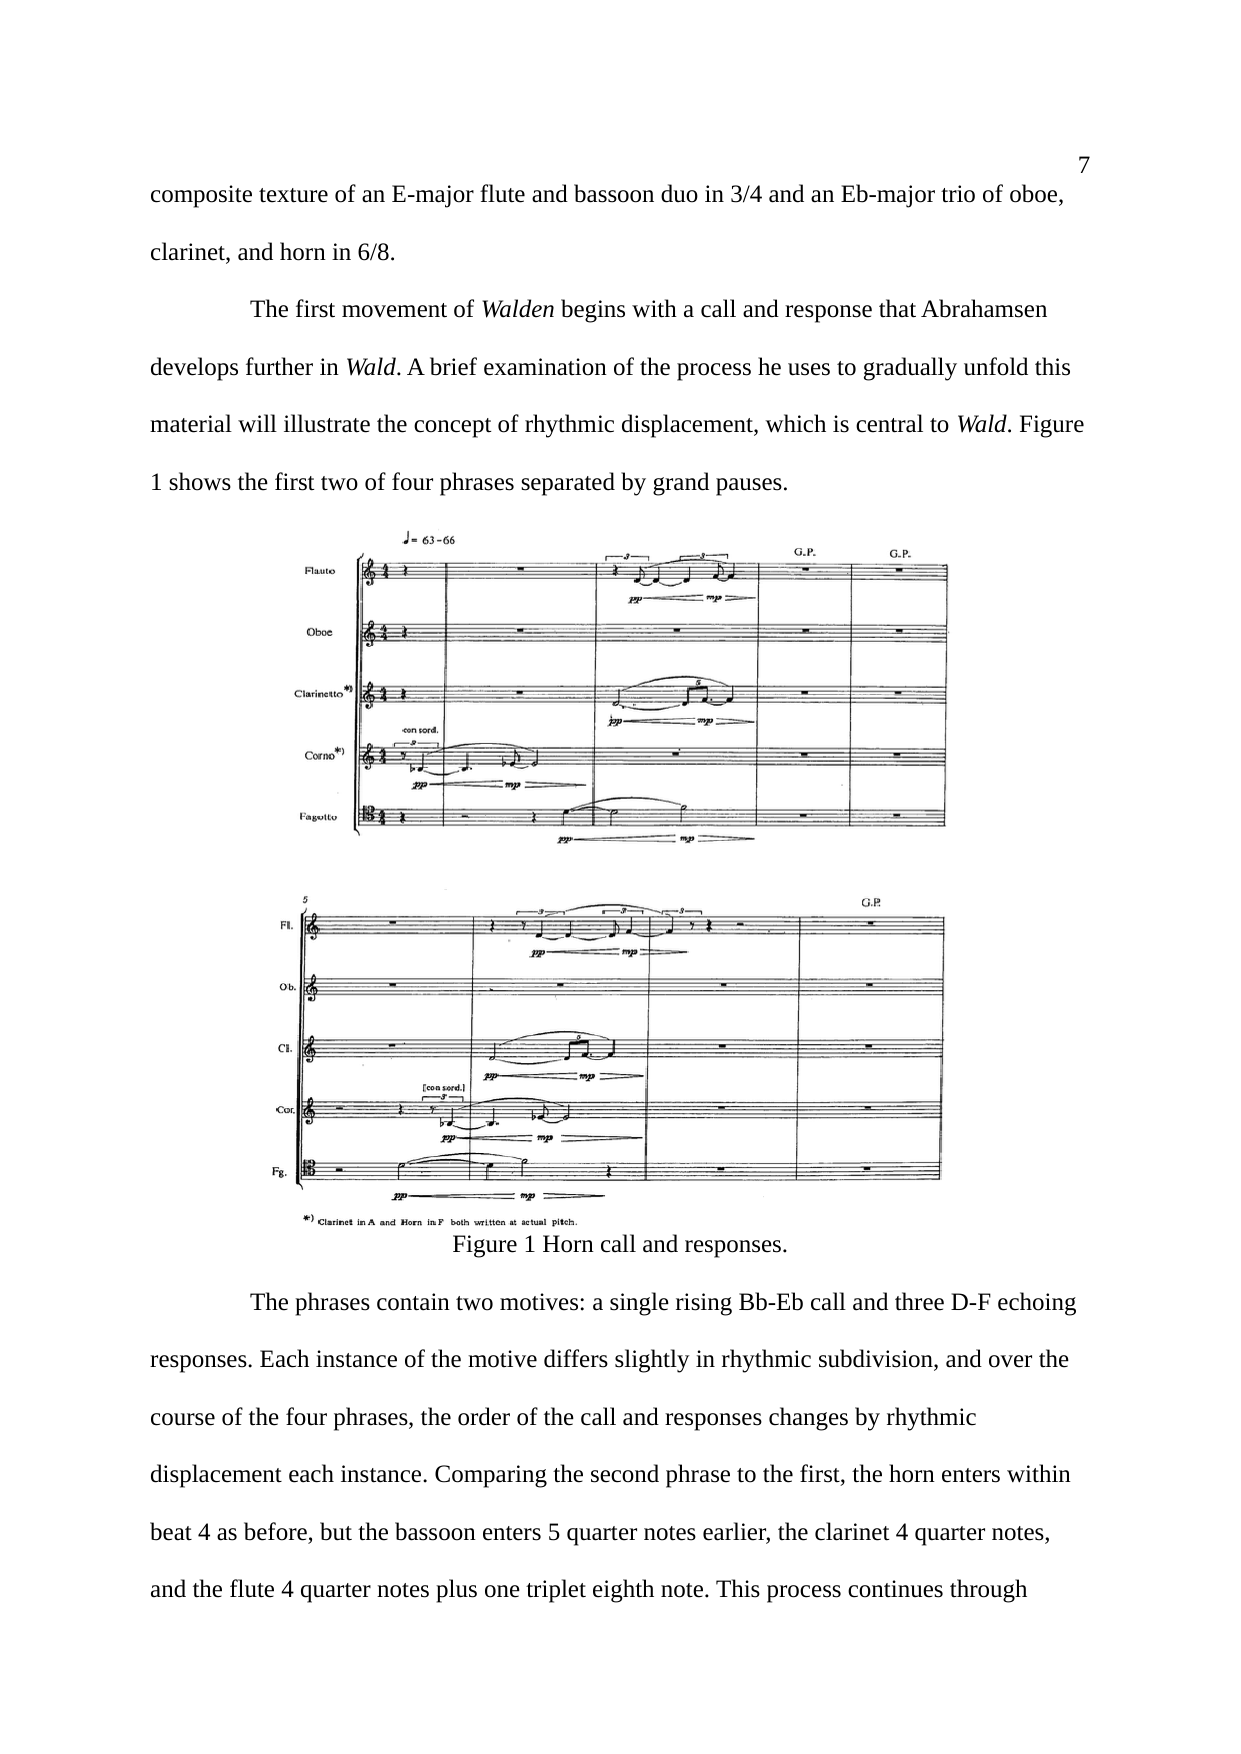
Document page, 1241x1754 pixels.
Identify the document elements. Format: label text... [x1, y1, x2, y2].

text The phrases contain two motives: a single rising Bb-Eb call and three D-F echoing responses. Each instance of the motive differs slightly in rhythmic subdivision, and over the course of the four phrases, the order of the call and responses changes by rhythmic displacement each instance. Comparing the second phrase to the first, the horn enters within beat 4 as before, but the bassoon enters 5 quarter notes earlier, the clarinet 4 quarter notes, and the flute 4 quarter notes plus one triplet eighth note. This process continues through [150, 1287, 1090, 1603]
text Figure 1 Horn call and responses. [150, 1229, 1090, 1258]
text composite texture of an E-major flute and bassoon duo in 3/4 and an Eb-major trio of oboe, clarinet, and horn in 6/8. [150, 179, 1090, 266]
picture [267, 524, 973, 1230]
text The first movement of Walden begins with a call and response that Abrahamsen develops further in Wald. A brief examination of the process he uses to gradually unfold this material will illustrate the concept of rhythmic displacement, which is central to Wald. Figure 1 shows the first two of four phrases separated by grand pauses. [150, 294, 1090, 496]
